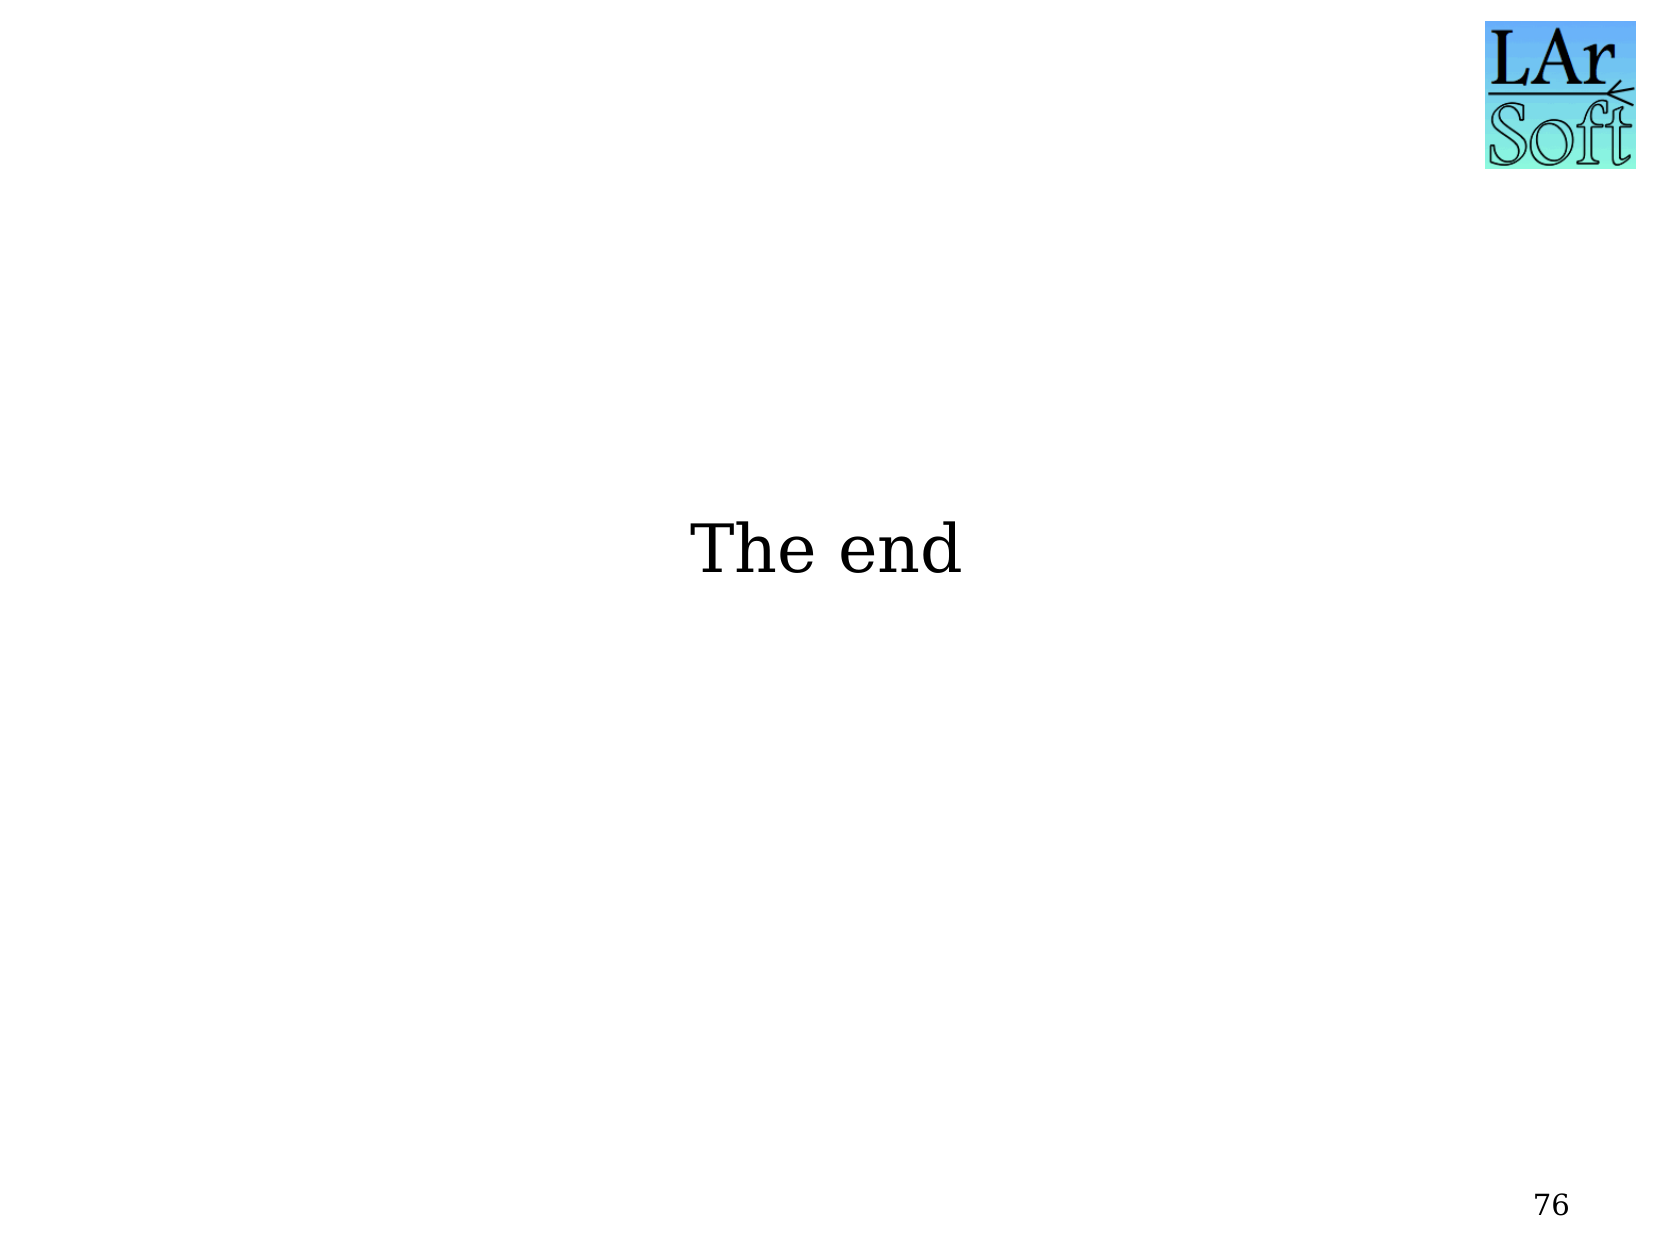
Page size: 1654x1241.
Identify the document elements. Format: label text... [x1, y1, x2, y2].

subtitle The end [121, 344, 1533, 1127]
picture [1485, 21, 1636, 169]
